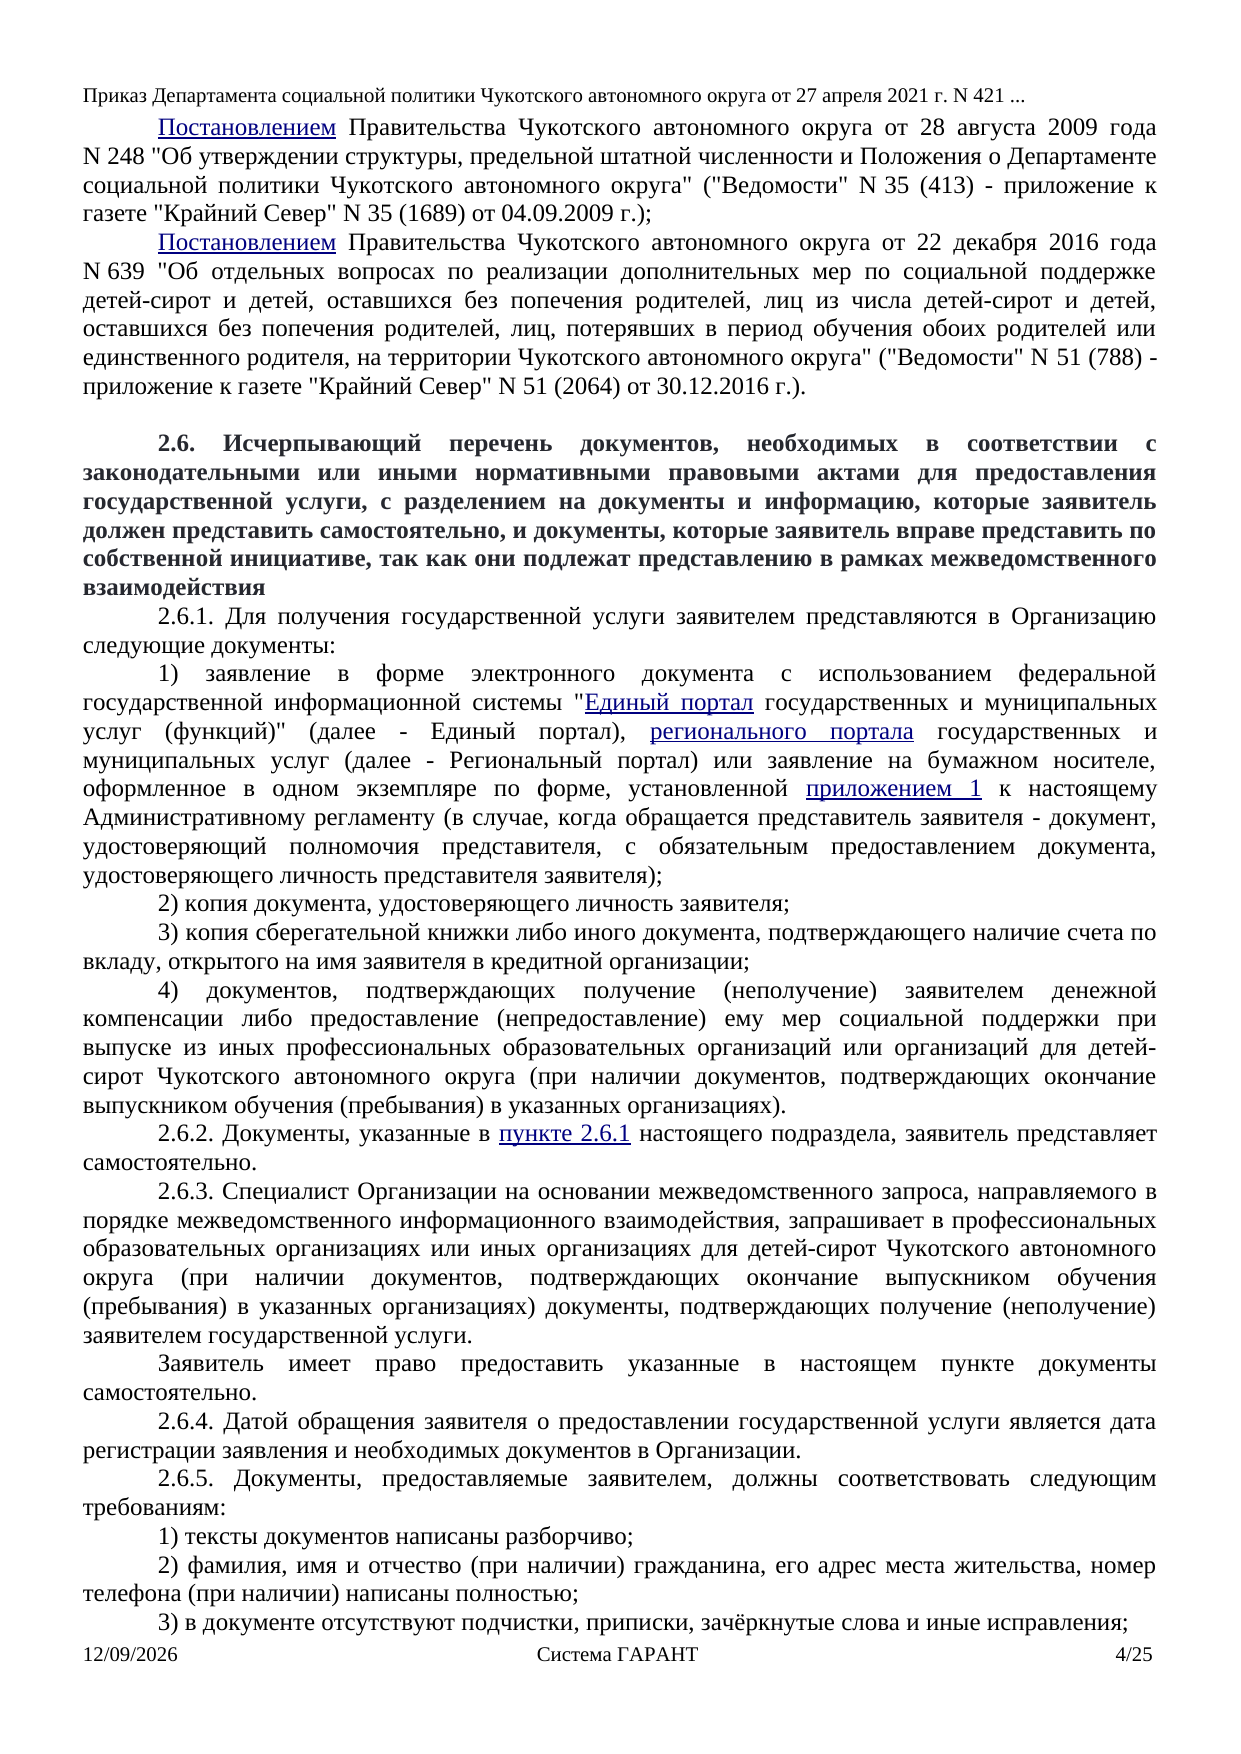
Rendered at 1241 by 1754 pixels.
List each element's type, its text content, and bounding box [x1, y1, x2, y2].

text 2) копия документа, удостоверяющего личность заявителя; [83, 888, 1157, 917]
text Заявитель имеет право предоставить указанные в настоящем пункте документы самостоятельно. [83, 1348, 1157, 1406]
text 1) заявление в форме электронного документа с использованием федеральной государственной информационной системы "Единый портал государственных и муниципальных услуг (функций)" (далее - Единый портал), регионального портала государственных и муниципальных услуг (далее - Региональный портал) или заявление на бумажном носителе, оформленное в одном экземпляре по форме, установленной приложением 1 к настоящему Административному регламенту (в случае, когда обращается представитель заявителя - документ, удостоверяющий полномочия представителя, с обязательным предоставлением документа, удостоверяющего личность представителя заявителя); [83, 658, 1157, 888]
text Постановлением Правительства Чукотского автономного округа от 28 августа 2009 года N 248 "Об утверждении структуры, предельной штатной численности и Положения о Департаменте социальной политики Чукотского автономного округа" ("Ведомости" N 35 (413) - приложение к газете "Крайний Север" N 35 (1689) от 04.09.2009 г.); [83, 112, 1157, 227]
text Постановлением Правительства Чукотского автономного округа от 22 декабря 2016 года N 639 "Об отдельных вопросах по реализации дополнительных мер по социальной поддержке детей-сирот и детей, оставшихся без попечения родителей, лиц из числа детей-сирот и детей, оставшихся без попечения родителей, лиц, потерявших в период обучения обоих родителей или единственного родителя, на территории Чукотского автономного округа" ("Ведомости" N 51 (788) - приложение к газете "Крайний Север" N 51 (2064) от 30.12.2016 г.). [83, 227, 1157, 400]
text 2) фамилия, имя и отчество (при наличии) гражданина, его адрес места жительства, номер телефона (при наличии) написаны полностью; [83, 1550, 1157, 1607]
text 2.6.1. Для получения государственной услуги заявителем представляются в Организацию следующие документы: [83, 601, 1157, 658]
text 1) тексты документов написаны разборчиво; [83, 1521, 1157, 1550]
text 2.6.2. Документы, указанные в пункте 2.6.1 настоящего подраздела, заявитель представляет самостоятельно. [83, 1118, 1157, 1176]
text 3) копия сберегательной книжки либо иного документа, подтверждающего наличие счета по вкладу, открытого на имя заявителя в кредитной организации; [83, 917, 1157, 975]
text 3) в документе отсутствуют подчистки, приписки, зачёркнутые слова и иные исправления; [83, 1607, 1157, 1636]
text 2.6.4. Датой обращения заявителя о предоставлении государственной услуги является дата регистрации заявления и необходимых документов в Организации. [83, 1406, 1157, 1463]
text 2.6. Исчерпывающий перечень документов, необходимых в соответствии с законодательными или иными нормативными правовыми актами для предоставления государственной услуги, с разделением на документы и информацию, которые заявитель должен представить самостоятельно, и документы, которые заявитель вправе представить по собственной инициативе, так как они подлежат представлению в рамках межведомственного взаимодействия [83, 428, 1157, 601]
text 2.6.5. Документы, предоставляемые заявителем, должны соответствовать следующим требованиям: [83, 1463, 1157, 1521]
text 2.6.3. Специалист Организации на основании межведомственного запроса, направляемого в порядке межведомственного информационного взаимодействия, запрашивает в профессиональных образовательных организациях или иных организациях для детей-сирот Чукотского автономного округа (при наличии документов, подтверждающих окончание выпускником обучения (пребывания) в указанных организациях) документы, подтверждающих получение (неполучение) заявителем государственной услуги. [83, 1176, 1157, 1348]
text 4) документов, подтверждающих получение (неполучение) заявителем денежной компенсации либо предоставление (непредоставление) ему мер социальной поддержки при выпуске из иных профессиональных образовательных организаций или организаций для детей-сирот Чукотского автономного округа (при наличии документов, подтверждающих окончание выпускником обучения (пребывания) в указанных организациях). [83, 975, 1157, 1118]
